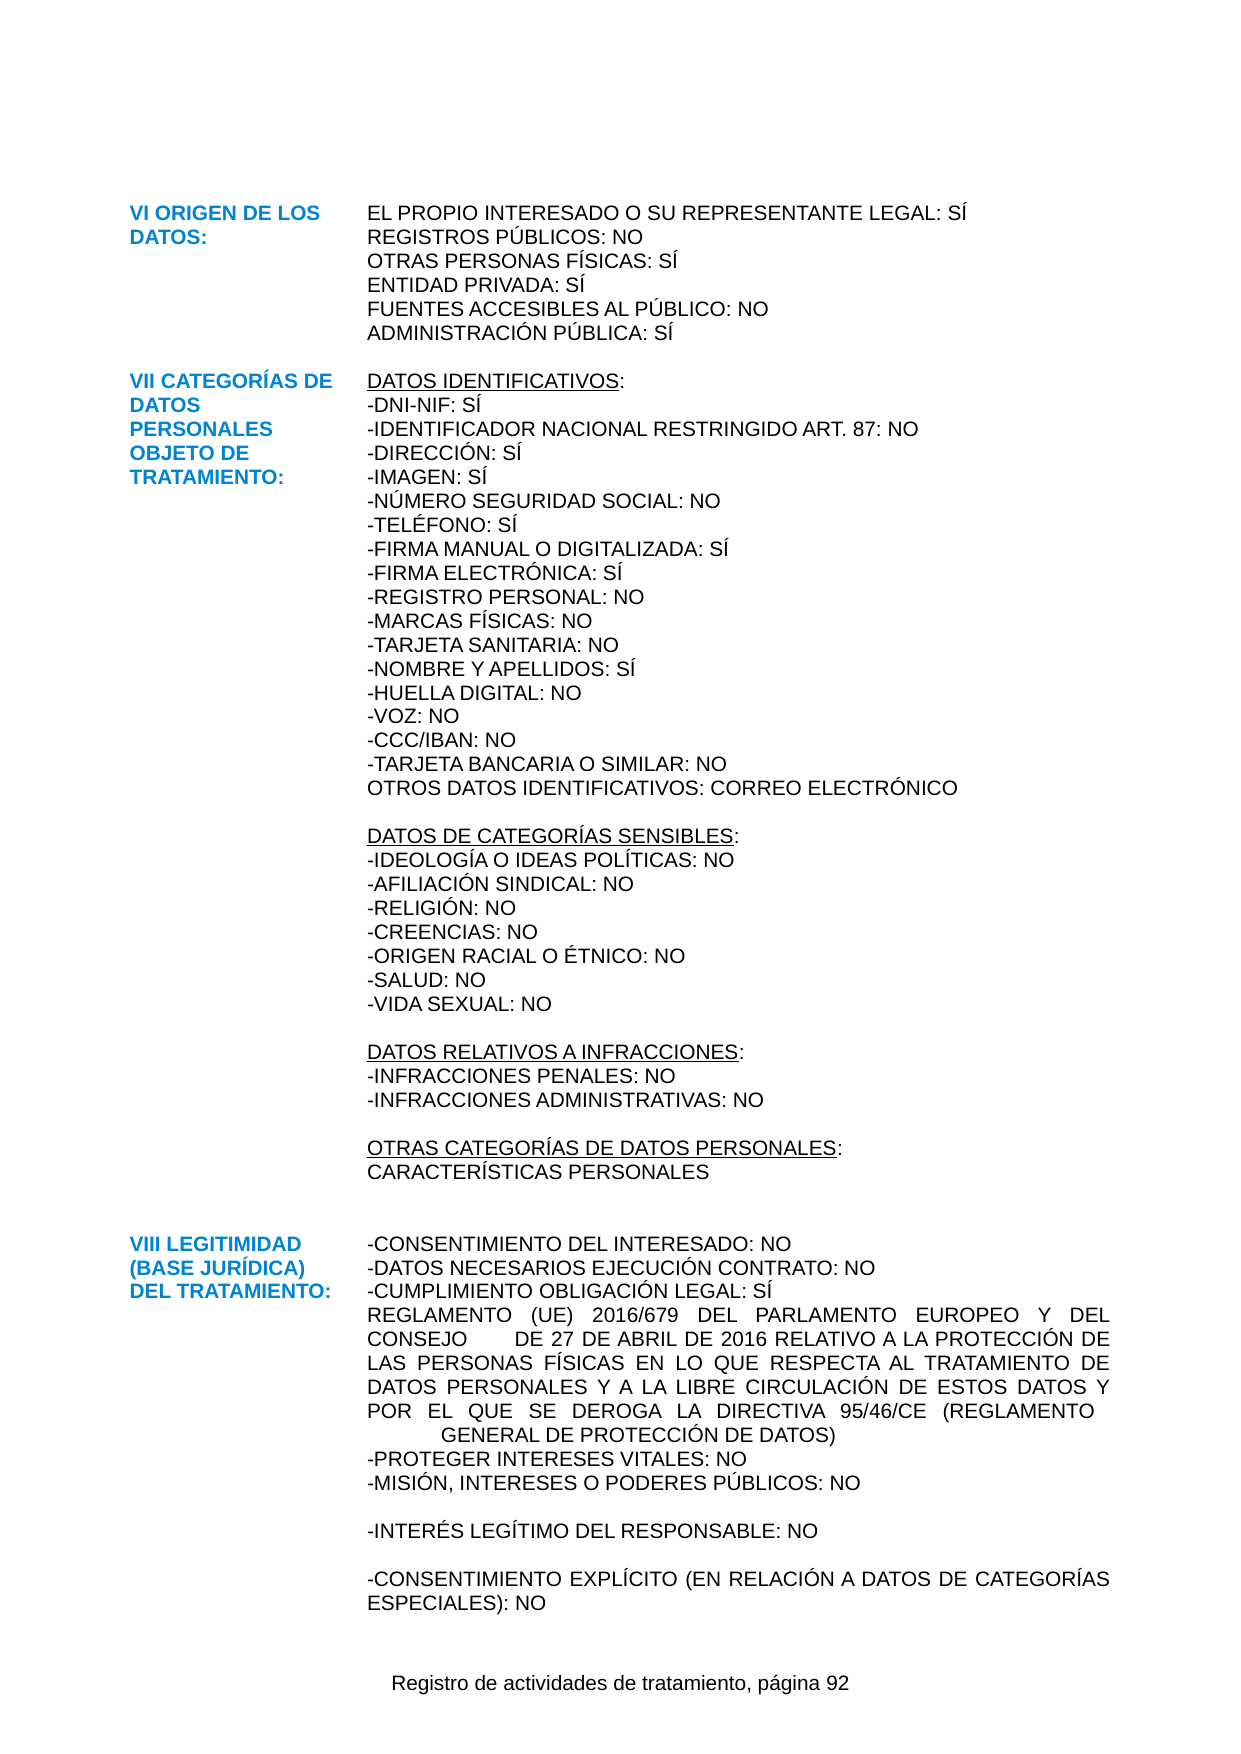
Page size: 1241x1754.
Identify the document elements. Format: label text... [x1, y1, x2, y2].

table_cell EL PROPIO INTERESADO O SU REPRESENTANTE LEGAL: SÍ REGISTROS PÚBLICOS: NO OTRAS PERSONAS FÍSICAS: SÍ ENTIDAD PRIVADA: SÍ FUENTES ACCESIBLES AL PÚBLICO: NO ADMINISTRACIÓN PÚBLICA: SÍ [356, 201, 1122, 369]
table_cell VI ORIGEN DE LOS DATOS: [118, 201, 356, 369]
table_cell VIII LEGITIMIDAD (BASE JURÍDICA) DEL TRATAMIENTO: [118, 1231, 356, 1615]
table_cell DATOS IDENTIFICATIVOS: -DNI-NIF: SÍ -IDENTIFICADOR NACIONAL RESTRINGIDO ART. 87: NO -DIRECCIÓN: SÍ -IMAGEN: SÍ -NÚMERO SEGURIDAD SOCIAL: NO -TELÉFONO: SÍ -FIRMA MANUAL O DIGITALIZADA: SÍ -FIRMA ELECTRÓNICA: SÍ -REGISTRO PERSONAL: NO -MARCAS FÍSICAS: NO -TARJETA SANITARIA: NO -NOMBRE Y APELLIDOS: SÍ -HUELLA DIGITAL: NO -VOZ: NO -CCC/IBAN: NO -TARJETA BANCARIA O SIMILAR: NO OTROS DATOS IDENTIFICATIVOS: CORREO ELECTRÓNICO DATOS DE CATEGORÍAS SENSIBLES: -IDEOLOGÍA O IDEAS POLÍTICAS: NO -AFILIACIÓN SINDICAL: NO -RELIGIÓN: NO -CREENCIAS: NO -ORIGEN RACIAL O ÉTNICO: NO -SALUD: NO -VIDA SEXUAL: NO DATOS RELATIVOS A INFRACCIONES: -INFRACCIONES PENALES: NO -INFRACCIONES ADMINISTRATIVAS: NO OTRAS CATEGORÍAS DE DATOS PERSONALES: CARACTERÍSTICAS PERSONALES [356, 369, 1122, 1231]
table_cell VII CATEGORÍAS DE DATOS PERSONALES OBJETO DE TRATAMIENTO: [118, 369, 356, 1231]
table_cell -CONSENTIMIENTO DEL INTERESADO: NO -DATOS NECESARIOS EJECUCIÓN CONTRATO: NO -CUMPLIMIENTO OBLIGACIÓN LEGAL: SÍ REGLAMENTO (UE) 2016/679 DEL PARLAMENTO EUROPEO Y DEL CONSEJO DE 27 DE ABRIL DE 2016 RELATIVO A LA PROTECCIÓN DE LAS PERSONAS FÍSICAS EN LO QUE RESPECTA AL TRATAMIENTO DE DATOS PERSONALES Y A LA LIBRE CIRCULACIÓN DE ESTOS DATOS Y POR EL QUE SE DEROGA LA DIRECTIVA 95/46/CE (REGLAMENTO GENERAL DE PROTECCIÓN DE DATOS) -PROTEGER INTERESES VITALES: NO -MISIÓN, INTERESES O PODERES PÚBLICOS: NO -INTERÉS LEGÍTIMO DEL RESPONSABLE: NO -CONSENTIMIENTO EXPLÍCITO (EN RELACIÓN A DATOS DE CATEGORÍAS ESPECIALES): NO [356, 1231, 1122, 1615]
table_cell [118, 177, 356, 201]
table_cell [356, 177, 1122, 201]
